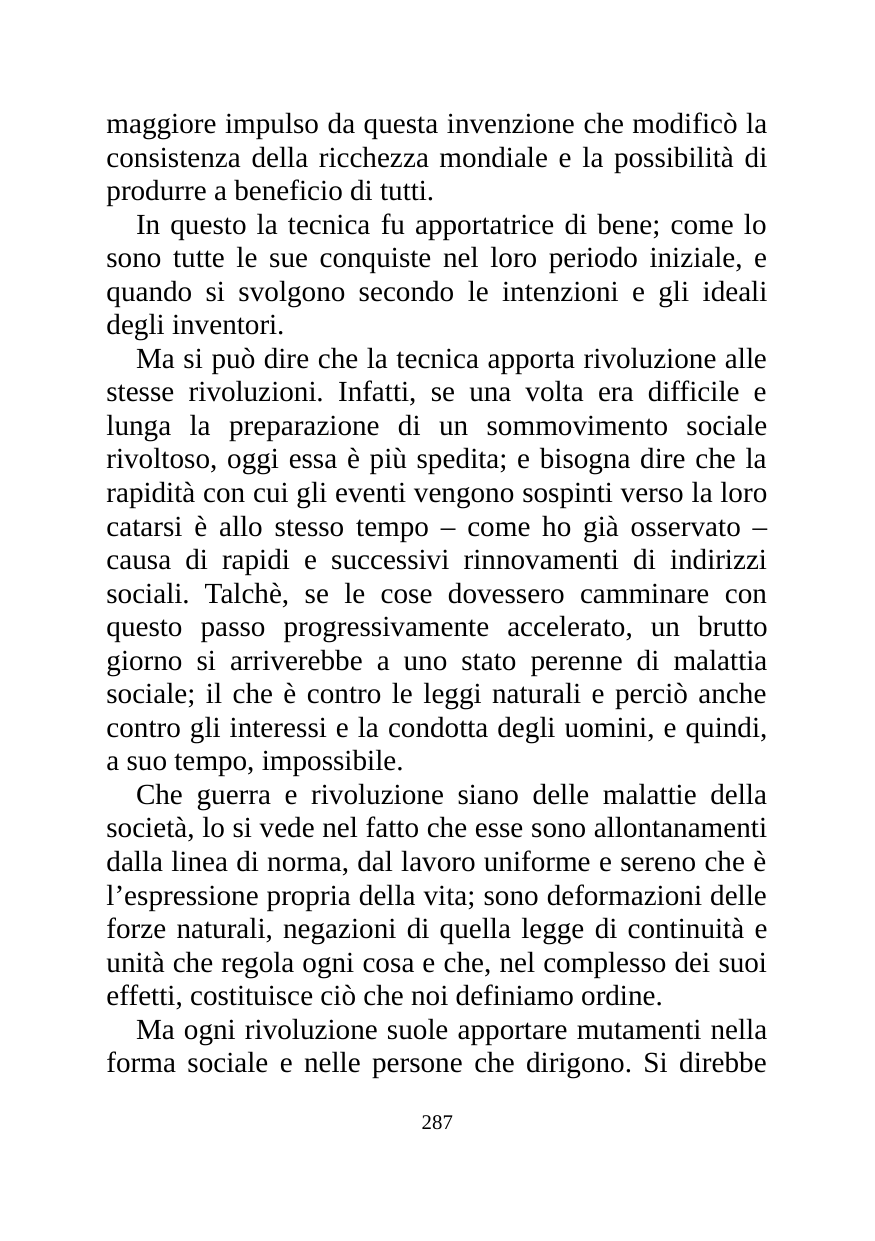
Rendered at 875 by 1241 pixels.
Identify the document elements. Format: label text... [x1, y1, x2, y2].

text Ma si può dire che la tecnica apporta rivoluzione alle stesse rivoluzioni. Infatti, se una volta era difficile e lunga la preparazione di un sommovimento sociale rivoltoso, oggi essa è più spedita; e bisogna dire che la rapidità con cui gli eventi vengono sospinti verso la loro catarsi è allo stesso tempo – come ho già osservato – causa di rapidi e successivi rinnovamenti di indirizzi sociali. Talchè, se le cose dovessero camminare con questo passo progressivamente accelerato, un brutto giorno si arriverebbe a uno stato perenne di malattia sociale; il che è contro le leggi naturali e perciò anche contro gli interessi e la condotta degli uomini, e quindi, a suo tempo, impossibile. [106, 341, 768, 777]
text Ma ogni rivoluzione suole apportare mutamenti nella forma sociale e nelle persone che dirigono. Si direbbe [106, 1012, 768, 1079]
text maggiore impulso da questa invenzione che modificò la consistenza della ricchezza mondiale e la possibilità di produrre a beneficio di tutti. [106, 106, 768, 207]
text Che guerra e rivoluzione siano delle malattie della società, lo si vede nel fatto che esse sono allontanamenti dalla linea di norma, dal lavoro uniforme e sereno che è l’espressione propria della vita; sono deformazioni delle forze naturali, negazioni di quella legge di continuità e unità che regola ogni cosa e che, nel complesso dei suoi effetti, costituisce ciò che noi definiamo ordine. [106, 777, 768, 1012]
text In questo la tecnica fu apportatrice di bene; come lo sono tutte le sue conquiste nel loro periodo iniziale, e quando si svolgono secondo le intenzioni e gli ideali degli inventori. [106, 207, 768, 341]
